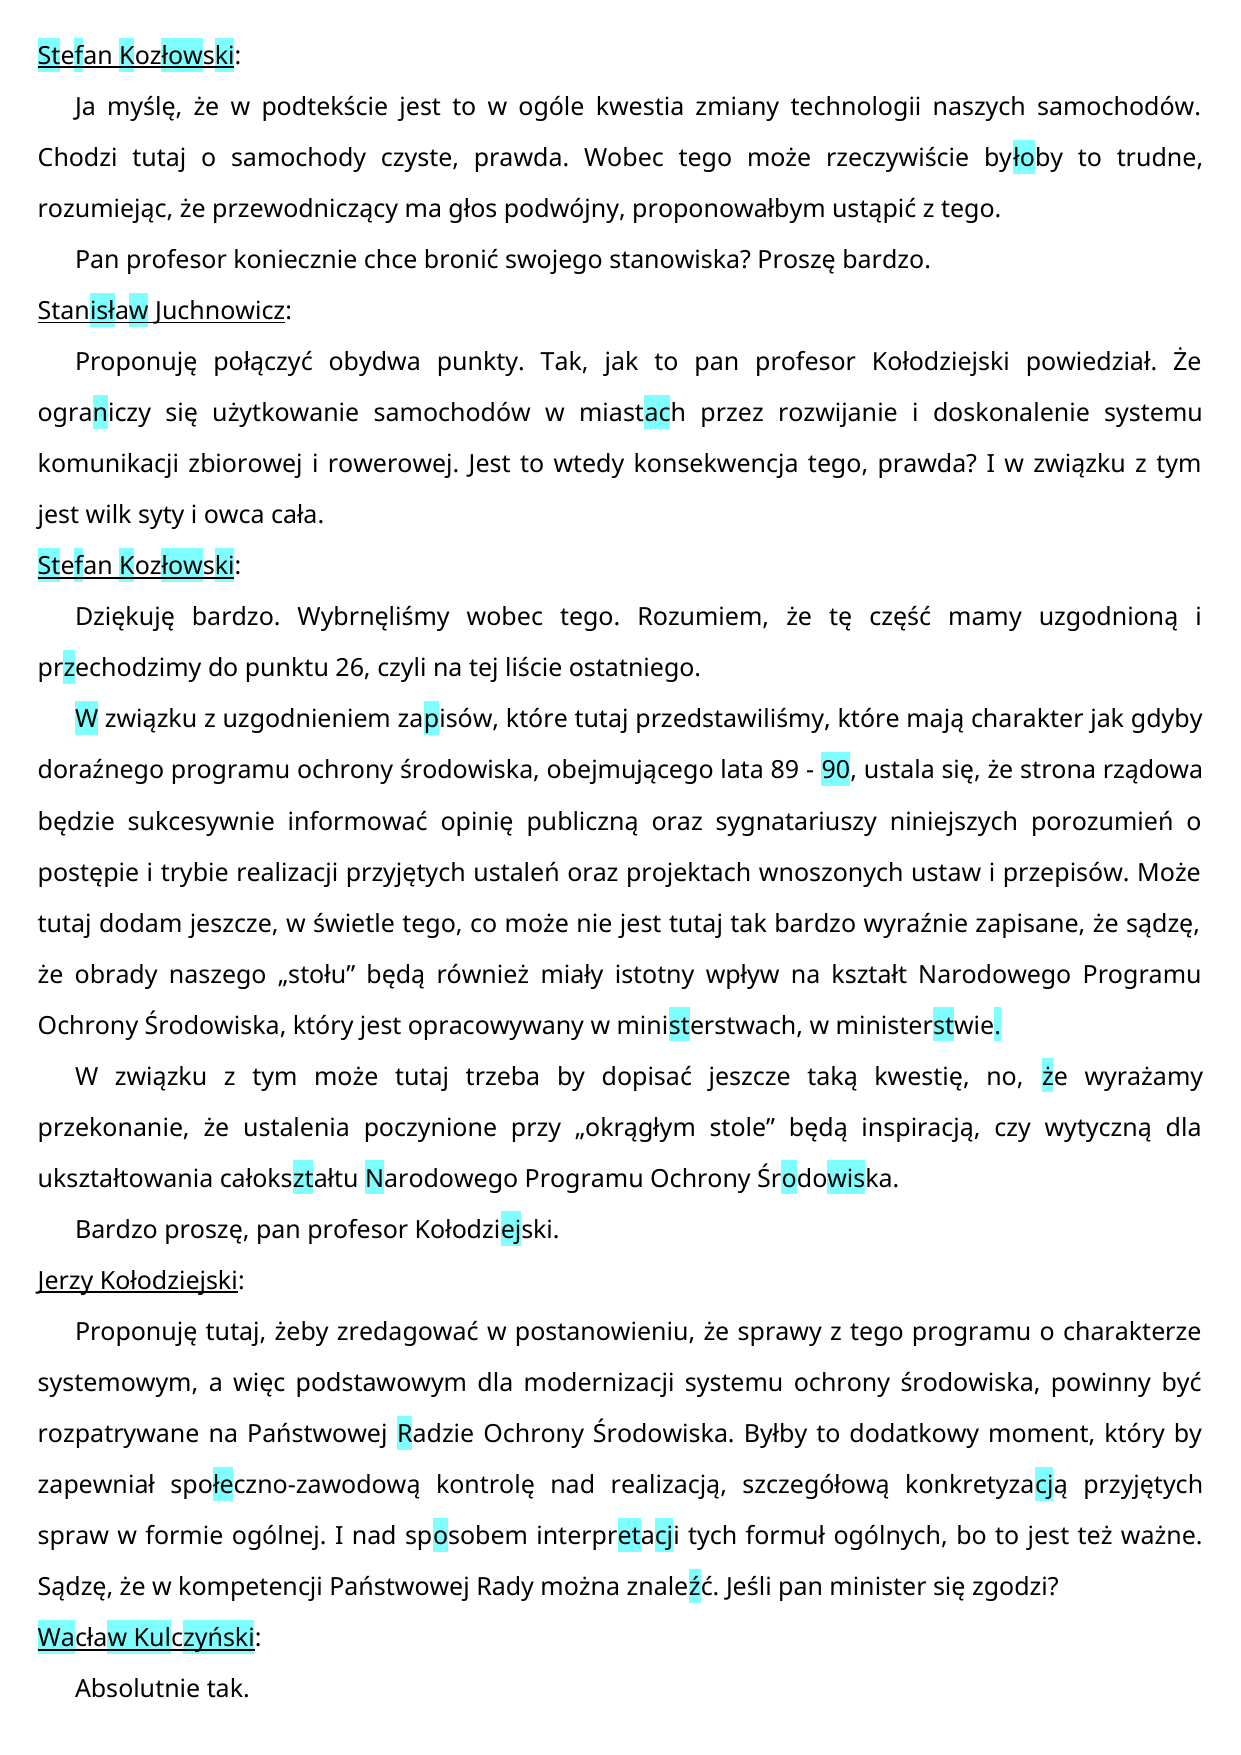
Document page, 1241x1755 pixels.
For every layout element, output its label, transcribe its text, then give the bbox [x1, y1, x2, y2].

text Stefan Kozłowski: [37, 548, 1203, 582]
text Jerzy Kołodziejski: [37, 1262, 1203, 1297]
text Wacław Kulczyński: [37, 1620, 1203, 1654]
text Bardzo proszę, pan profesor Kołodziejski. [37, 1211, 1203, 1246]
text Proponuję tutaj, żeby zredagować w postanowieniu, że sprawy z tego programu o charakterze systemowym, a więc podstawowym dla modernizacji systemu ochrony środowiska, powinny być rozpatrywane na Państwowej Radzie Ochrony Środowiska. Byłby to dodatkowy moment, który by zapewniał społeczno-zawodową kontrolę nad realizacją, szczegółową konkretyzacją przyjętych spraw w formie ogólnej. I nad sposobem interpretacji tych formuł ogólnych, bo to jest też ważne. Sądzę, że w kompetencji Państwowej Rady można znaleźć. Jeśli pan minister się zgodzi? [37, 1313, 1203, 1603]
text W związku z uzgodnieniem zapisów, które tutaj przedstawiliśmy, które mają charakter jak gdyby doraźnego programu ochrony środowiska, obejmującego lata 89 - 90, ustala się, że strona rządowa będzie sukcesywnie informować opinię publiczną oraz sygnatariuszy niniejszych porozumień o postępie i trybie realizacji przyjętych ustaleń oraz projektach wnoszonych ustaw i przepisów. Może tutaj dodam jeszcze, w świetle tego, co może nie jest tutaj tak bardzo wyraźnie zapisane, że sądzę, że obrady naszego „stołu” będą również miały istotny wpływ na kształt Narodowego Programu Ochrony Środowiska, który jest opracowywany w ministerstwach, w ministerstwie. [37, 701, 1203, 1041]
text Dziękuję bardzo. Wybrnęliśmy wobec tego. Rozumiem, że tę część mamy uzgodnioną i przechodzimy do punktu 26, czyli na tej liście ostatniego. [37, 599, 1203, 684]
text Pan profesor koniecznie chce bronić swojego stanowiska? Proszę bardzo. [37, 242, 1203, 276]
text Stanisław Juchnowicz: [37, 293, 1203, 327]
text Proponuję połączyć obydwa punkty. Tak, jak to pan profesor Kołodziejski powiedział. Że ograniczy się użytkowanie samochodów w miastach przez rozwijanie i doskonalenie systemu komunikacji zbiorowej i rowerowej. Jest to wtedy konsekwencja tego, prawda? I w związku z tym jest wilk syty i owca cała. [37, 344, 1203, 531]
text Absolutnie tak. [37, 1671, 1203, 1705]
text Stefan Kozłowski: [37, 37, 1203, 72]
text W związku z tym może tutaj trzeba by dopisać jeszcze taką kwestię, no, że wyrażamy przekonanie, że ustalenia poczynione przy „okrągłym stole” będą inspiracją, czy wytyczną dla ukształtowania całokształtu Narodowego Programu Ochrony Środowiska. [37, 1058, 1203, 1194]
text Ja myślę, że w podtekście jest to w ogóle kwestia zmiany technologii naszych samochodów. Chodzi tutaj o samochody czyste, prawda. Wobec tego może rzeczywiście byłoby to trudne, rozumiejąc, że przewodniczący ma głos podwójny, proponowałbym ustąpić z tego. [37, 88, 1203, 225]
